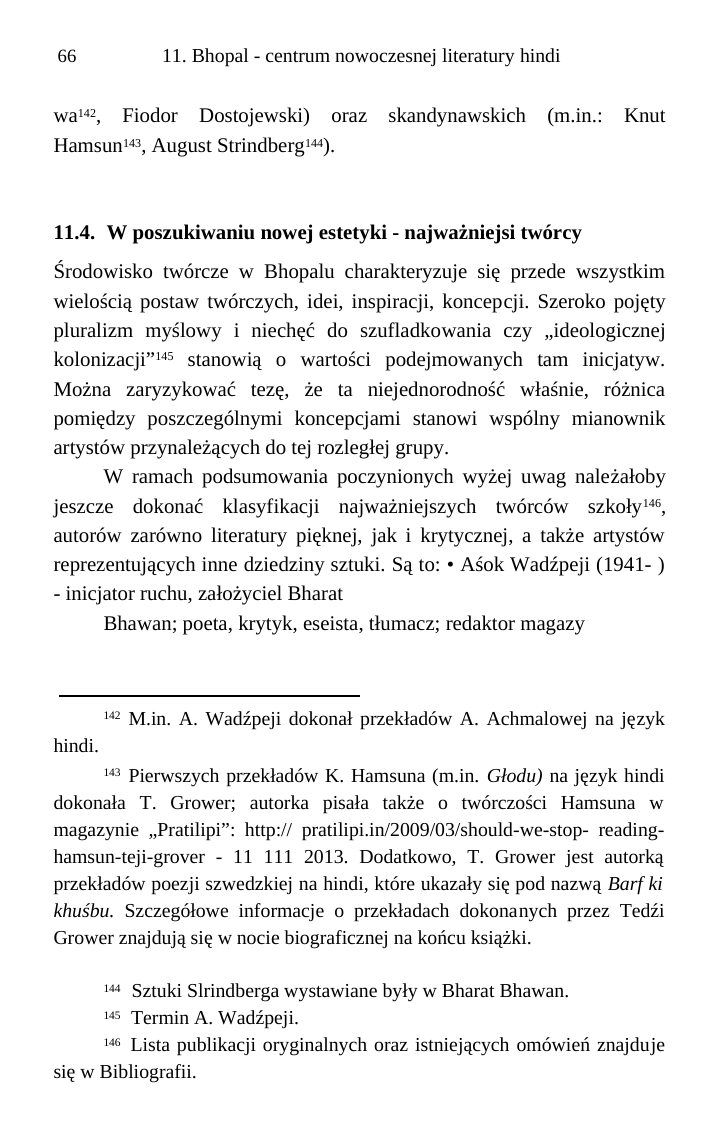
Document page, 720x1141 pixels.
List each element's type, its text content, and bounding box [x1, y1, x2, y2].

text Bhawan; poeta, krytyk, eseista, tłumacz; redaktor magazy­ [53, 611, 666, 635]
text 66 [57, 45, 82, 67]
text Środowisko twórcze w Bhopalu charakteryzuje się przede wszystkim wielością postaw twórczych, idei, inspiracji, koncep­cji. Szeroko pojęty pluralizm myślowy i niechęć do szufladko­wania czy „ideologicznej kolonizacji”145 stanowią o wartości podejmowanych tam inicjatyw. Można zaryzykować tezę, że ta niejednorodność właśnie, różnica pomiędzy poszczególnymi koncepcjami stanowi wspólny mianownik artystów przynależą­cych do tej rozległej grupy. [53, 259, 666, 459]
text 144 Sztuki Slrindberga wystawiane były w Bharat Bhawan. [53, 979, 665, 1002]
text 143 Pierwszych przekładów K. Hamsuna (m.in. Głodu) na język hindi dokonała T. Grower; autorka pisała także o twórczości Hamsuna w magazynie „Pratilipi”: http:// pratilipi.in/2009/03/should-we-stop- reading-hamsun-teji-grover - 11 111 2013. Dodatkowo, T. Grower jest autorką przekładów poezji szwedzkiej na hindi, które ukazały się pod nazwą Barf ki khuśbu. Szczegółowe informacje o przekładach dokona­nych przez Tedźi Grower znajdują się w nocie biograficznej na końcu książki. [53, 764, 665, 949]
text 142 M.in. A. Wadźpeji dokonał przekładów A. Achmalowej na ję­zyk hindi. [53, 707, 665, 757]
text 145 Termin A. Wadźpeji. [53, 1006, 665, 1029]
text 146 Lista publikacji oryginalnych oraz istniejących omówień znajdu­je się w Bibliografii. [53, 1033, 665, 1083]
text wa142, Fiodor Dostojewski) oraz skandynawskich (m.in.: Knut Hamsun143, August Strindberg144). [53, 103, 666, 157]
text W ramach podsumowania poczynionych wyżej uwag nale­żałoby jeszcze dokonać klasyfikacji najważniejszych twórców szkoły146, autorów zarówno literatury pięknej, jak i krytycznej, a także artystów reprezentujących inne dziedziny sztuki. Są to: • Aśok Wadźpeji (1941- ) - inicjator ruchu, założyciel Bharat [53, 464, 666, 605]
subtitle 11.4. W poszukiwaniu nowej estetyki - najważniejsi twórcy [53, 220, 666, 244]
text 11. Bhopal - centrum nowoczesnej literatury hindi [162, 44, 562, 67]
